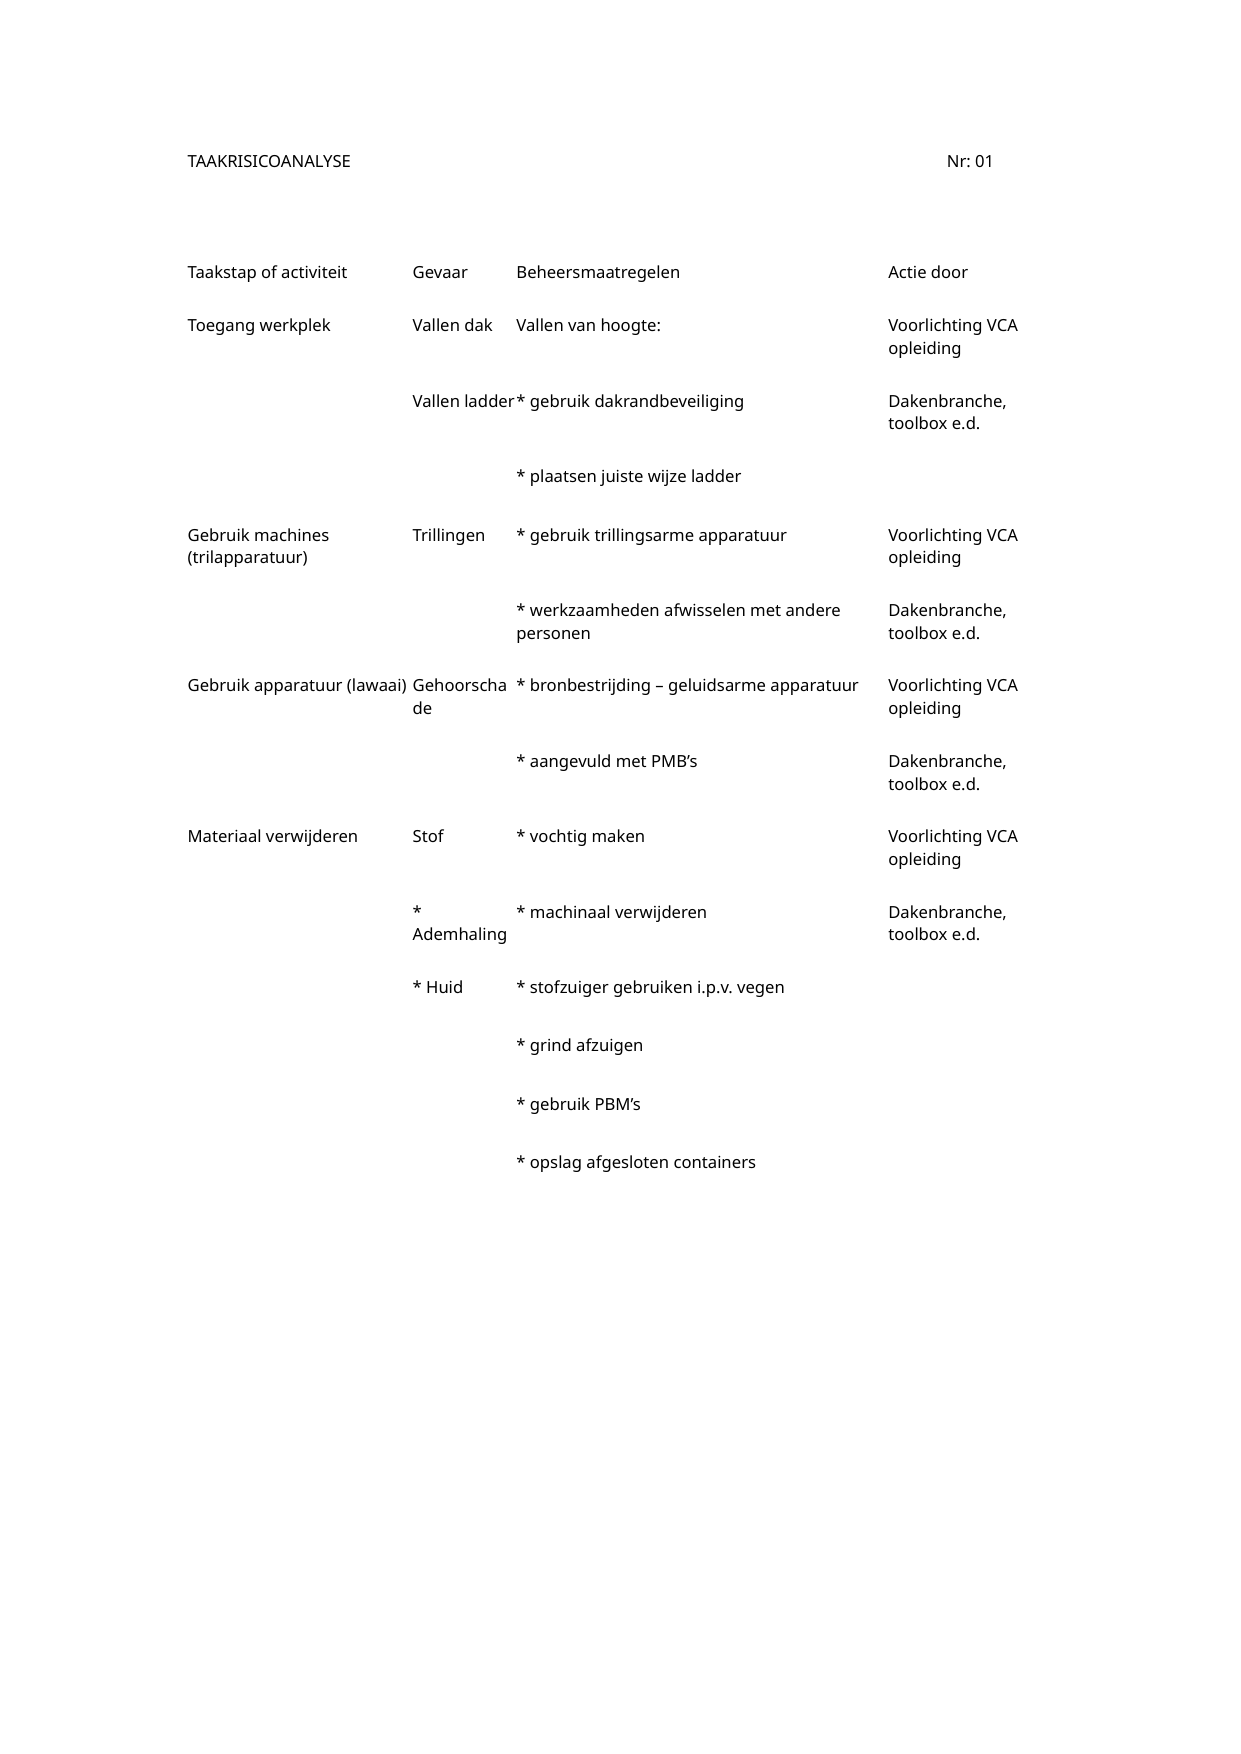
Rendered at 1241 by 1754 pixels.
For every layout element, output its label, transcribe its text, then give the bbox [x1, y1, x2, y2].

table_cell * stofzuiger gebruiken i.p.v. vegen [516, 976, 888, 1034]
table_cell * bronbestrijding – geluidsarme apparatuur [516, 674, 888, 749]
table_cell [413, 1093, 516, 1151]
table_cell Stof [413, 825, 516, 900]
table_cell [888, 1385, 1053, 1443]
table_cell * gebruik trillingsarme apparatuur [516, 523, 888, 598]
table_cell [188, 900, 412, 976]
table_cell Dakenbranche, toolbox e.d. [888, 749, 1053, 825]
table_cell [188, 749, 412, 825]
table_cell * gebruik dakrandbeveiliging [516, 389, 888, 465]
table_cell [413, 1326, 516, 1385]
table_cell Dakenbranche, toolbox e.d. [888, 599, 1053, 674]
table_cell [516, 1443, 888, 1502]
table_cell [888, 1326, 1053, 1385]
table_cell Voorlichting VCA opleiding [888, 314, 1053, 389]
table_cell [516, 1268, 888, 1326]
table_cell * vochtig maken [516, 825, 888, 900]
table_cell * plaatsen juiste wijze ladder [516, 465, 888, 523]
table_cell * werkzaamheden afwisselen met andere personen [516, 599, 888, 674]
table_cell Gebruik apparatuur (lawaai) [188, 674, 412, 749]
table_cell [888, 1034, 1053, 1092]
table_cell Dakenbranche, toolbox e.d. [888, 900, 1053, 976]
table_cell Voorlichting VCA opleiding [888, 674, 1053, 749]
table_cell Actie door [888, 261, 1053, 314]
table_cell [516, 1209, 888, 1268]
table_cell Gehoorschade [413, 674, 516, 749]
table_cell Vallen van hoogte: [516, 314, 888, 389]
table_cell [516, 1385, 888, 1443]
table_cell Taakstap of activiteit [188, 261, 412, 314]
table_cell * machinaal verwijderen [516, 900, 888, 976]
table_cell [188, 976, 412, 1034]
table_cell [413, 1209, 516, 1268]
table_cell [888, 1093, 1053, 1151]
table_cell [413, 1443, 516, 1502]
table_cell [188, 1034, 412, 1092]
table_cell Toegang werkplek [188, 314, 412, 389]
table_cell Voorlichting VCA opleiding [888, 825, 1053, 900]
table_cell [413, 599, 516, 674]
table_cell [413, 203, 516, 261]
table_cell [888, 1151, 1053, 1209]
table_cell Vallen ladder [413, 389, 516, 465]
table_cell [413, 1151, 516, 1209]
table_cell [516, 1502, 888, 1560]
table_cell [188, 599, 412, 674]
table_cell [413, 1034, 516, 1092]
table_cell [516, 1326, 888, 1385]
table_cell [188, 1151, 412, 1209]
table_cell [188, 465, 412, 523]
table_header Nr: 01 [888, 150, 1053, 203]
table_cell Gevaar [413, 261, 516, 314]
table_cell Dakenbranche, toolbox e.d. [888, 389, 1053, 465]
table_cell [188, 1385, 412, 1443]
table_cell [188, 1268, 412, 1326]
table_cell * opslag afgesloten containers [516, 1151, 888, 1209]
table_cell [516, 203, 603, 261]
table_cell [413, 1502, 516, 1560]
table_cell [413, 1268, 516, 1326]
table_cell [888, 1209, 1053, 1268]
table_cell [603, 203, 888, 261]
table_cell Gebruik machines (trilapparatuur) [188, 523, 412, 598]
table_cell [188, 389, 412, 465]
table_cell [888, 1268, 1053, 1326]
table_cell [188, 1443, 412, 1502]
table_cell * grind afzuigen [516, 1034, 888, 1092]
table_cell Trillingen [413, 523, 516, 598]
table_cell [188, 1502, 412, 1560]
table_cell [888, 1443, 1053, 1502]
table_cell * Ademhaling [413, 900, 516, 976]
table_cell [188, 1326, 412, 1385]
table_cell Materiaal verwijderen [188, 825, 412, 900]
table_cell [188, 1209, 412, 1268]
table_cell [188, 203, 412, 261]
table_cell [888, 465, 1053, 523]
table_cell * aangevuld met PMB’s [516, 749, 888, 825]
table_cell [188, 1093, 412, 1151]
table_cell [888, 976, 1053, 1034]
table_cell [888, 1502, 1053, 1560]
table_cell [413, 749, 516, 825]
table_cell Vallen dak [413, 314, 516, 389]
table_cell * gebruik PBM’s [516, 1093, 888, 1151]
table_header TAAKRISICOANALYSE [188, 150, 888, 203]
table_cell [413, 1385, 516, 1443]
table_cell Beheersmaatregelen [516, 261, 888, 314]
table_cell Voorlichting VCA opleiding [888, 523, 1053, 598]
table_cell * Huid [413, 976, 516, 1034]
table_cell [888, 203, 1053, 261]
table_cell [413, 465, 516, 523]
